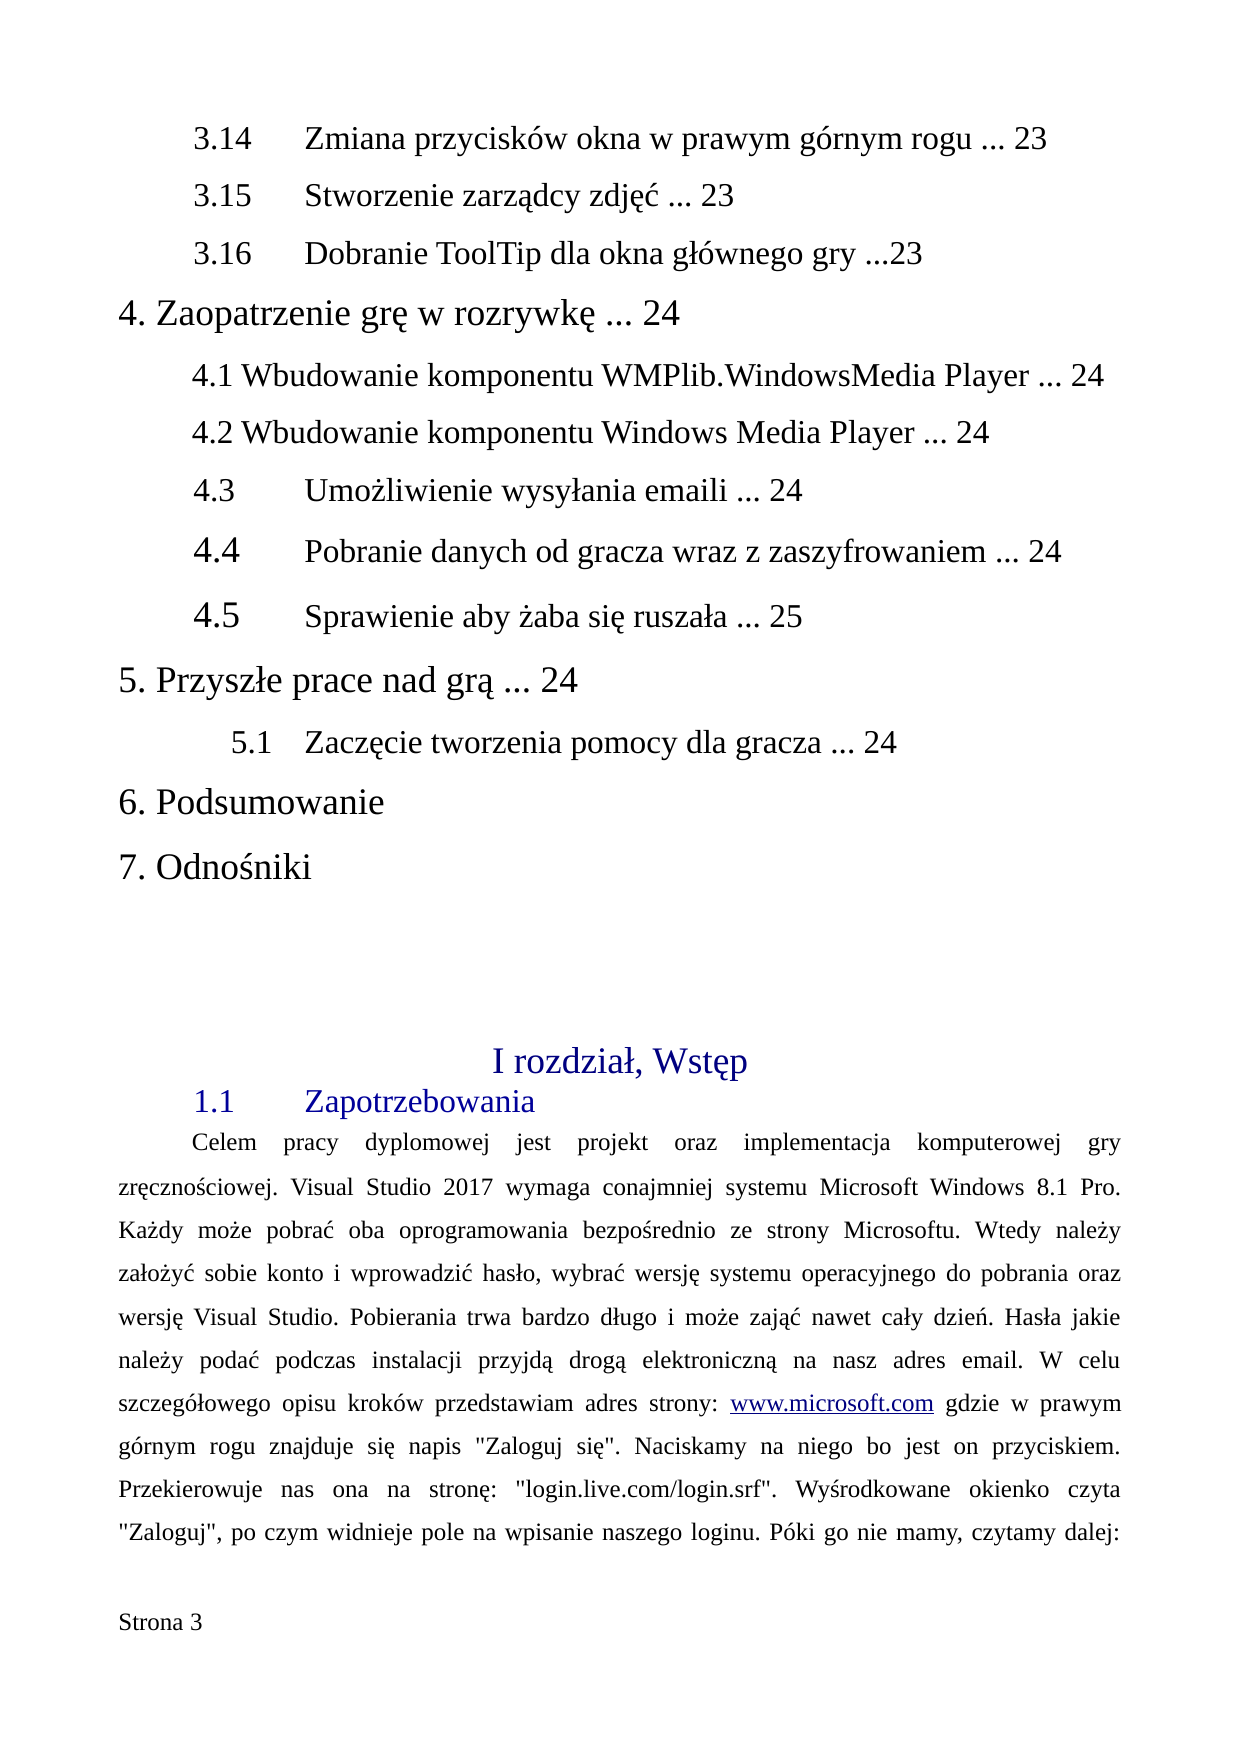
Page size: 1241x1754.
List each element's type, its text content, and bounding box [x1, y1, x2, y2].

list 5.1 Zaczęcie tworzenia pomocy dla gracza ... 24 [193, 722, 1122, 760]
text 7. Odnośniki [118, 844, 1122, 887]
list Zapotrzebowania [193, 1081, 1122, 1119]
text 4. Zaopatrzenie grę w rozrywkę ... 24 [118, 291, 1122, 334]
text Celem pracy dyplomowej jest projekt oraz implementacja komputerowej gry zręcznościowej. Visual Studio 2017 wymaga conajmniej systemu Microsoft Windows 8.1 Pro. Każdy może pobrać oba oprogramowania bezpośrednio ze strony Microsoftu. Wtedy należy założyć sobie konto i wprowadzić hasło, wybrać wersję systemu operacyjnego do pobrania oraz wersję Visual Studio. Pobierania trwa bardzo długo i może zająć nawet cały dzień. Hasła jakie należy podać podczas instalacji przyjdą drogą elektroniczną na nasz adres email. W celu szczegółowego opisu kroków przedstawiam adres strony: www.microsoft.com gdzie w prawym górnym rogu znajduje się napis "Zaloguj się". Naciskamy na niego bo jest on przyciskiem. Przekierowuje nas ona na stronę: "login.live.com/login.srf". Wyśrodkowane okienko czyta "Zaloguj", po czym widnieje pole na wpisanie naszego loginu. Póki go nie mamy, czytamy dalej: [118, 1119, 1122, 1546]
text 5. Przyszłe prace nad grą ... 24 [118, 657, 1122, 700]
text 4.1 Wbudowanie komponentu WMPlib.WindowsMedia Player ... 24 [118, 355, 1122, 394]
list Sprawienie aby żaba się ruszała ... 25 [193, 592, 1122, 636]
text 6. Podsumowanie [118, 779, 1122, 822]
list Pobranie danych od gracza wraz z zaszyfrowaniem ... 24 [193, 528, 1122, 571]
list Dobranie ToolTip dla okna głównego gry ...23 [193, 233, 1122, 271]
text I rozdział, Wstęp [118, 1038, 1122, 1081]
text 4.2 Wbudowanie komponentu Windows Media Player ... 24 [118, 413, 1122, 451]
list Zmiana przycisków okna w prawym górnym rogu ... 23 [193, 118, 1122, 156]
list Umożliwienie wysyłania emaili ... 24 [193, 470, 1122, 509]
list Stworzenie zarządcy zdjęć ... 23 [193, 176, 1122, 214]
